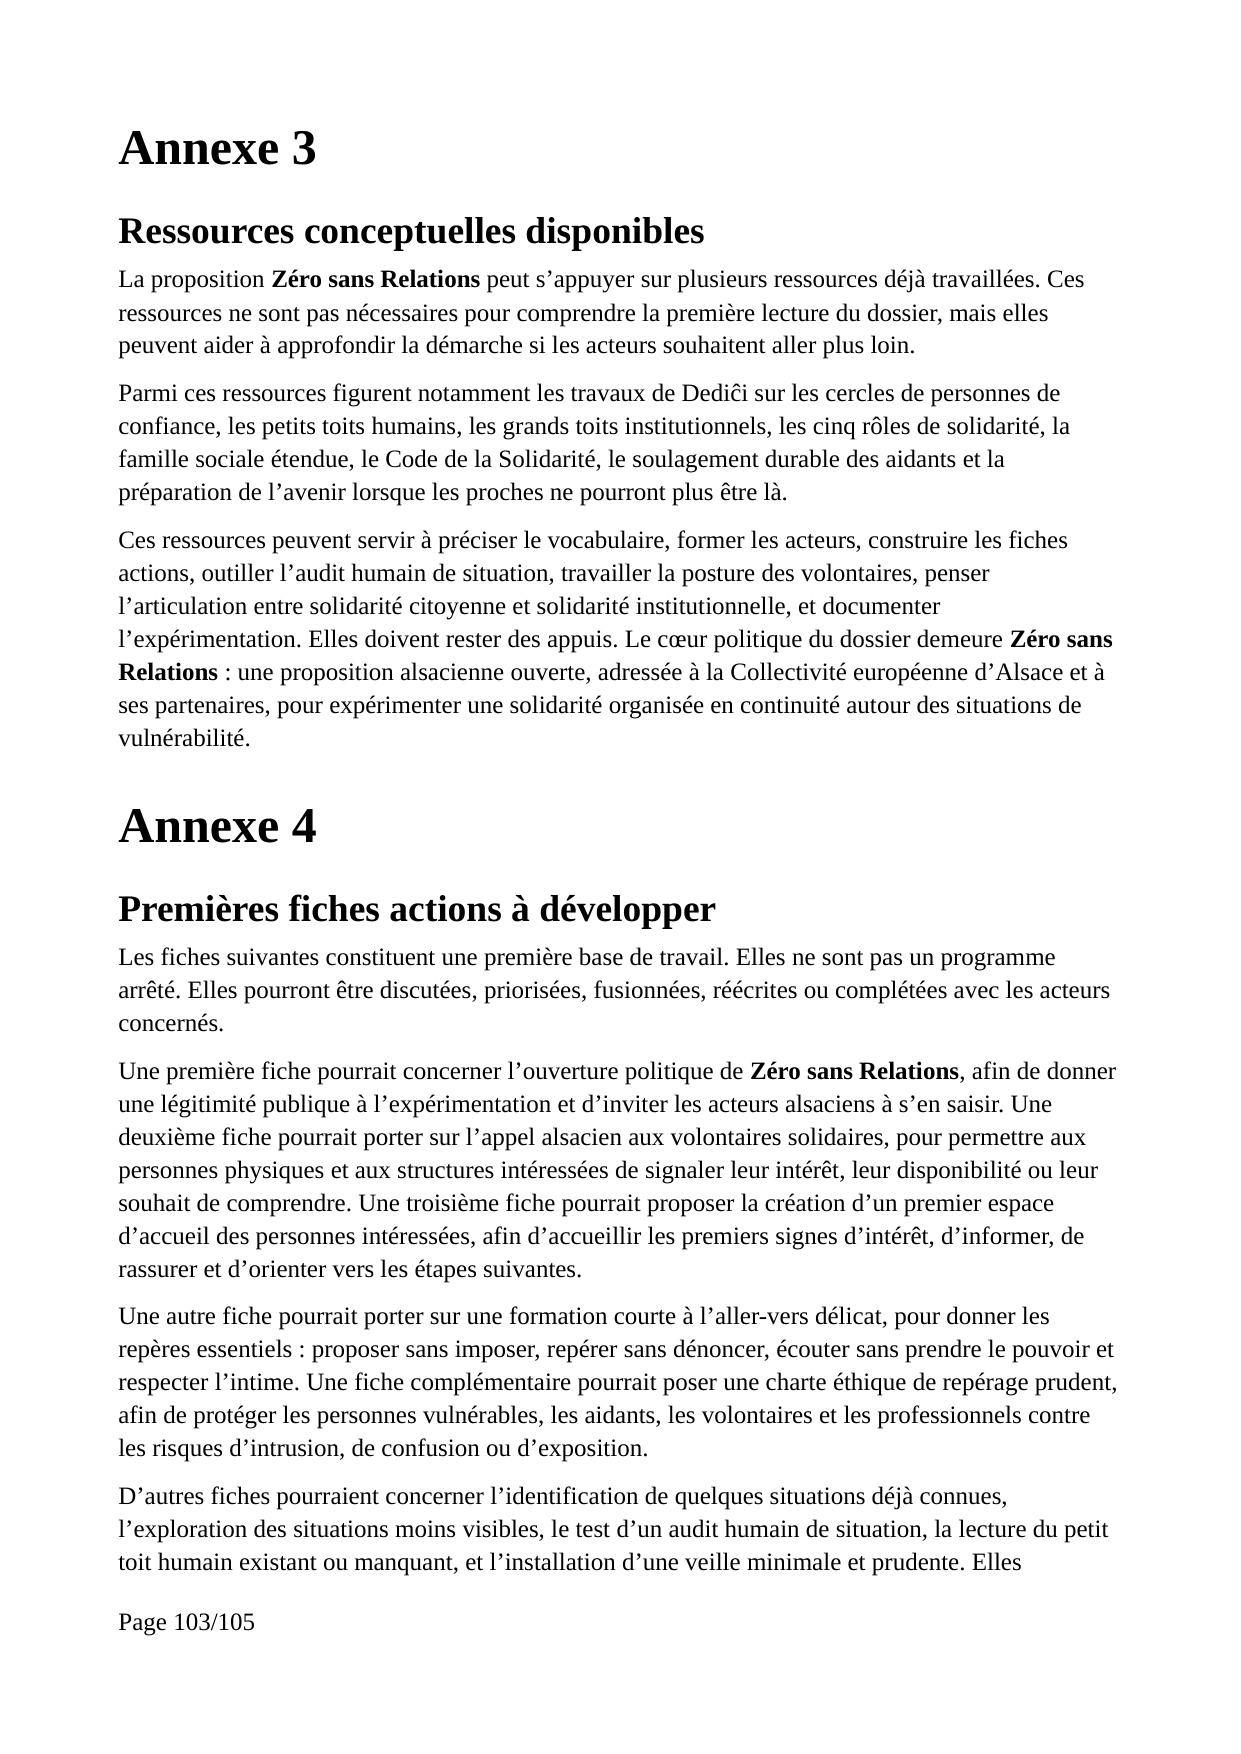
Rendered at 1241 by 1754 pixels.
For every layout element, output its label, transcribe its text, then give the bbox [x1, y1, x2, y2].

text D’autres fiches pourraient concerner l’identification de quelques situations déjà connues, l’exploration des situations moins visibles, le test d’un audit humain de situation, la lecture du petit toit humain existant ou manquant, et l’installation d’une veille minimale et prudente. Elles [118, 1481, 1122, 1576]
text Parmi ces ressources figurent notamment les travaux de Dediĉi sur les cercles de personnes de confiance, les petits toits humains, les grands toits institutionnels, les cinq rôles de solidarité, la famille sociale étendue, le Code de la Solidarité, le soulagement durable des aidants et la préparation de l’avenir lorsque les proches ne pourront plus être là. [118, 378, 1122, 506]
text Une autre fiche pourrait porter sur une formation courte à l’aller-vers délicat, pour donner les repères essentiels : proposer sans imposer, repérer sans dénoncer, écouter sans prendre le pouvoir et respecter l’intime. Une fiche complémentaire pourrait poser une charte éthique de repérage prudent, afin de protéger les personnes vulnérables, les aidants, les volontaires et les professionnels contre les risques d’intrusion, de confusion ou d’exposition. [118, 1301, 1122, 1462]
text Les fiches suivantes constituent une première base de travail. Elles ne sont pas un programme arrêté. Elles pourront être discutées, priorisées, fusionnées, réécrites ou complétées avec les acteurs concernés. [118, 942, 1122, 1037]
subtitle Annexe 4 [118, 796, 1122, 853]
text Ces ressources peuvent servir à préciser le vocabulaire, former les acteurs, construire les fiches actions, outiller l’audit humain de situation, travailler la posture des volontaires, penser l’articulation entre solidarité citoyenne et solidarité institutionnelle, et documenter l’expérimentation. Elles doivent rester des appuis. Le cœur politique du dossier demeure Zéro sans Relations : une proposition alsacienne ouverte, adressée à la Collectivité européenne d’Alsace et à ses partenaires, pour expérimenter une solidarité organisée en continuité autour des situations de vulnérabilité. [118, 525, 1122, 752]
subtitle Ressources conceptuelles disponibles [118, 209, 1122, 252]
subtitle Premières fiches actions à développer [118, 886, 1122, 929]
text Une première fiche pourrait concerner l’ouverture politique de Zéro sans Relations, afin de donner une légitimité publique à l’expérimentation et d’inviter les acteurs alsaciens à s’en saisir. Une deuxième fiche pourrait porter sur l’appel alsacien aux volontaires solidaires, pour permettre aux personnes physiques et aux structures intéressées de signaler leur intérêt, leur disponibilité ou leur souhait de comprendre. Une troisième fiche pourrait proposer la création d’un premier espace d’accueil des personnes intéressées, afin d’accueillir les premiers signes d’intérêt, d’informer, de rassurer et d’orienter vers les étapes suivantes. [118, 1056, 1122, 1283]
text La proposition Zéro sans Relations peut s’appuyer sur plusieurs ressources déjà travaillées. Ces ressources ne sont pas nécessaires pour comprendre la première lecture du dossier, mais elles peuvent aider à approfondir la démarche si les acteurs souhaitent aller plus loin. [118, 264, 1122, 359]
subtitle Annexe 3 [118, 118, 1122, 176]
